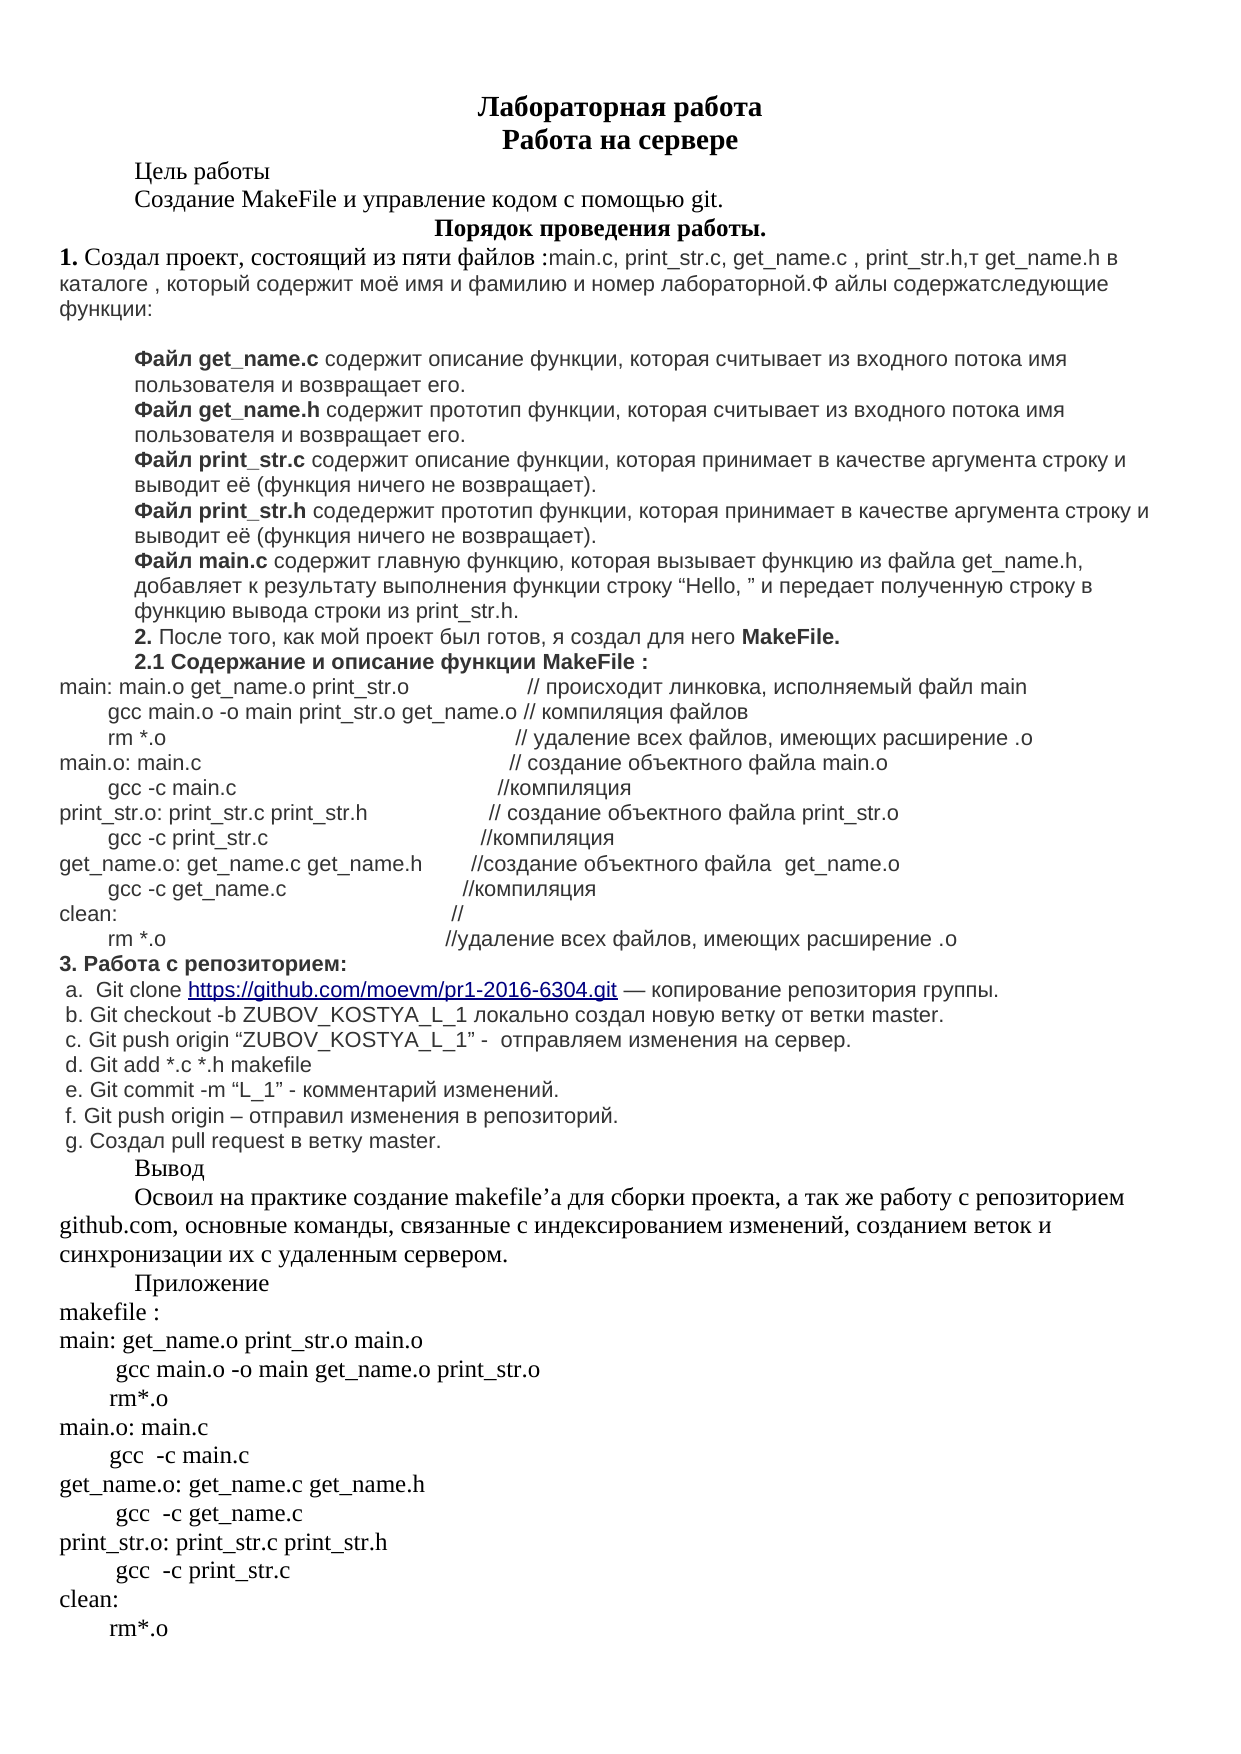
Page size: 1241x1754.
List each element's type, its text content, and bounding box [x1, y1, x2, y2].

text rm *.o //удаление всех файлов, имеющих расширение .o [59, 926, 1181, 951]
text print_str.o: print_str.c print_str.h [59, 1527, 1181, 1556]
text Освоил на практике создание makefile’а для сборки проекта, а так же работу с репозиторием github.com, основные команды, связанные с индексированием изменений, созданием веток и синхронизации их с удаленным сервером. [59, 1182, 1181, 1268]
text Порядок проведения работы. [59, 213, 1181, 242]
text gcc -c main.c [59, 1441, 1181, 1469]
text 2. После того, как мой проект был готов, я создал для него MakeFile. 2.1 Содержание и описание функции MakeFile : [59, 624, 1181, 674]
text Вывод [59, 1153, 1181, 1182]
text gcc main.o -o main print_str.o get_name.o // компиляция файлов [59, 699, 1181, 724]
text get_name.o: get_name.c get_name.h //создание объектного файла get_name.o [59, 851, 1181, 876]
text gcc -c get_name.c [59, 1498, 1181, 1527]
text Цель работы [59, 156, 1181, 184]
list Файл get_name.h содержит прототип функции, которая считывает из входного потока имя пользователя и возвращает его. [59, 397, 1181, 447]
text get_name.o: get_name.c get_name.h [59, 1469, 1181, 1498]
list Файл print_str.h содедержит прототип функции, которая принимает в качестве аргумента строку и выводит её (функция ничего не возвращает). [59, 498, 1181, 548]
text c. Git push origin “ZUBOV_KOSTYA_L_1” - отправляем изменения на сервер. [59, 1027, 1181, 1052]
text f. Git push origin – отправил изменения в репозиторий. [59, 1103, 1181, 1128]
text gcc -c main.c //компиляция [59, 775, 1181, 800]
text Приложение [59, 1268, 1181, 1297]
text 1. Создал проект, состоящий из пяти файлов :main.c, print_str.c, get_name.c , print_str.h,т get_name.h в каталоге , который содержит моё имя и фамилию и номер лабораторной.Ф айлы содержатследующие функции: [59, 242, 1181, 321]
text main: get_name.o print_str.o main.o [59, 1326, 1181, 1354]
subtitle Лабораторная работа [59, 89, 1181, 122]
text Файл get_name.c содержит описание функции, которая считывает из входного потока имя пользователя и возвращает его. [59, 346, 1181, 397]
text clean: [59, 1584, 1181, 1613]
text g. Создал pull request в ветку master. [59, 1128, 1181, 1153]
text Работа на сервере [59, 122, 1181, 156]
text rm*.o [59, 1383, 1181, 1412]
text gcc main.o -o main get_name.o print_str.o [59, 1354, 1181, 1383]
text Создание MakeFile и управление кодом с помощью git. [59, 184, 1181, 213]
text gcc -c print_str.c [59, 1556, 1181, 1584]
text main: main.o get_name.o print_str.o // происходит линковка, исполняемый файл main [59, 674, 1181, 699]
text rm*.o [59, 1613, 1181, 1642]
text rm *.o // удаление всех файлов, имеющих расширение .o [59, 724, 1181, 750]
text print_str.o: print_str.c print_str.h // создание объектного файла print_str.o [59, 800, 1181, 825]
text main.o: main.c // создание объектного файла main.o [59, 750, 1181, 775]
text gcc -c get_name.c //компиляция [59, 876, 1181, 901]
list Файл main.c содержит главную функцию, которая вызывает функцию из файла get_name.h, добавляет к результату выполнения функции строку “Hello, ” и передает полученную строку в функцию вывода стро﻿ки из print_str.h. [59, 548, 1181, 624]
text makefile : [59, 1297, 1181, 1326]
text d. Git add *.c *.h makefile [59, 1052, 1181, 1077]
text clean: // [59, 901, 1181, 926]
text 3. Работа с репозиторием: a. Git clone https://github.com/moevm/pr1-2016-6304.git — копирование репозитория группы. [59, 951, 1181, 1002]
text gcc -c print_str.c //компиляция [59, 825, 1181, 851]
text e. Git commit -m “L_1” - комментарий изменений. [59, 1077, 1181, 1103]
text main.o: main.c [59, 1412, 1181, 1441]
text b. Git checkout -b ZUBOV_KOSTYA_L_1 локально создал новую ветку от ветки master. [59, 1002, 1181, 1027]
list Файл print_str.c содержит описание функции, которая принимает в качестве аргумента строку и выводит её (функция ничего не возвращает). [59, 447, 1181, 498]
